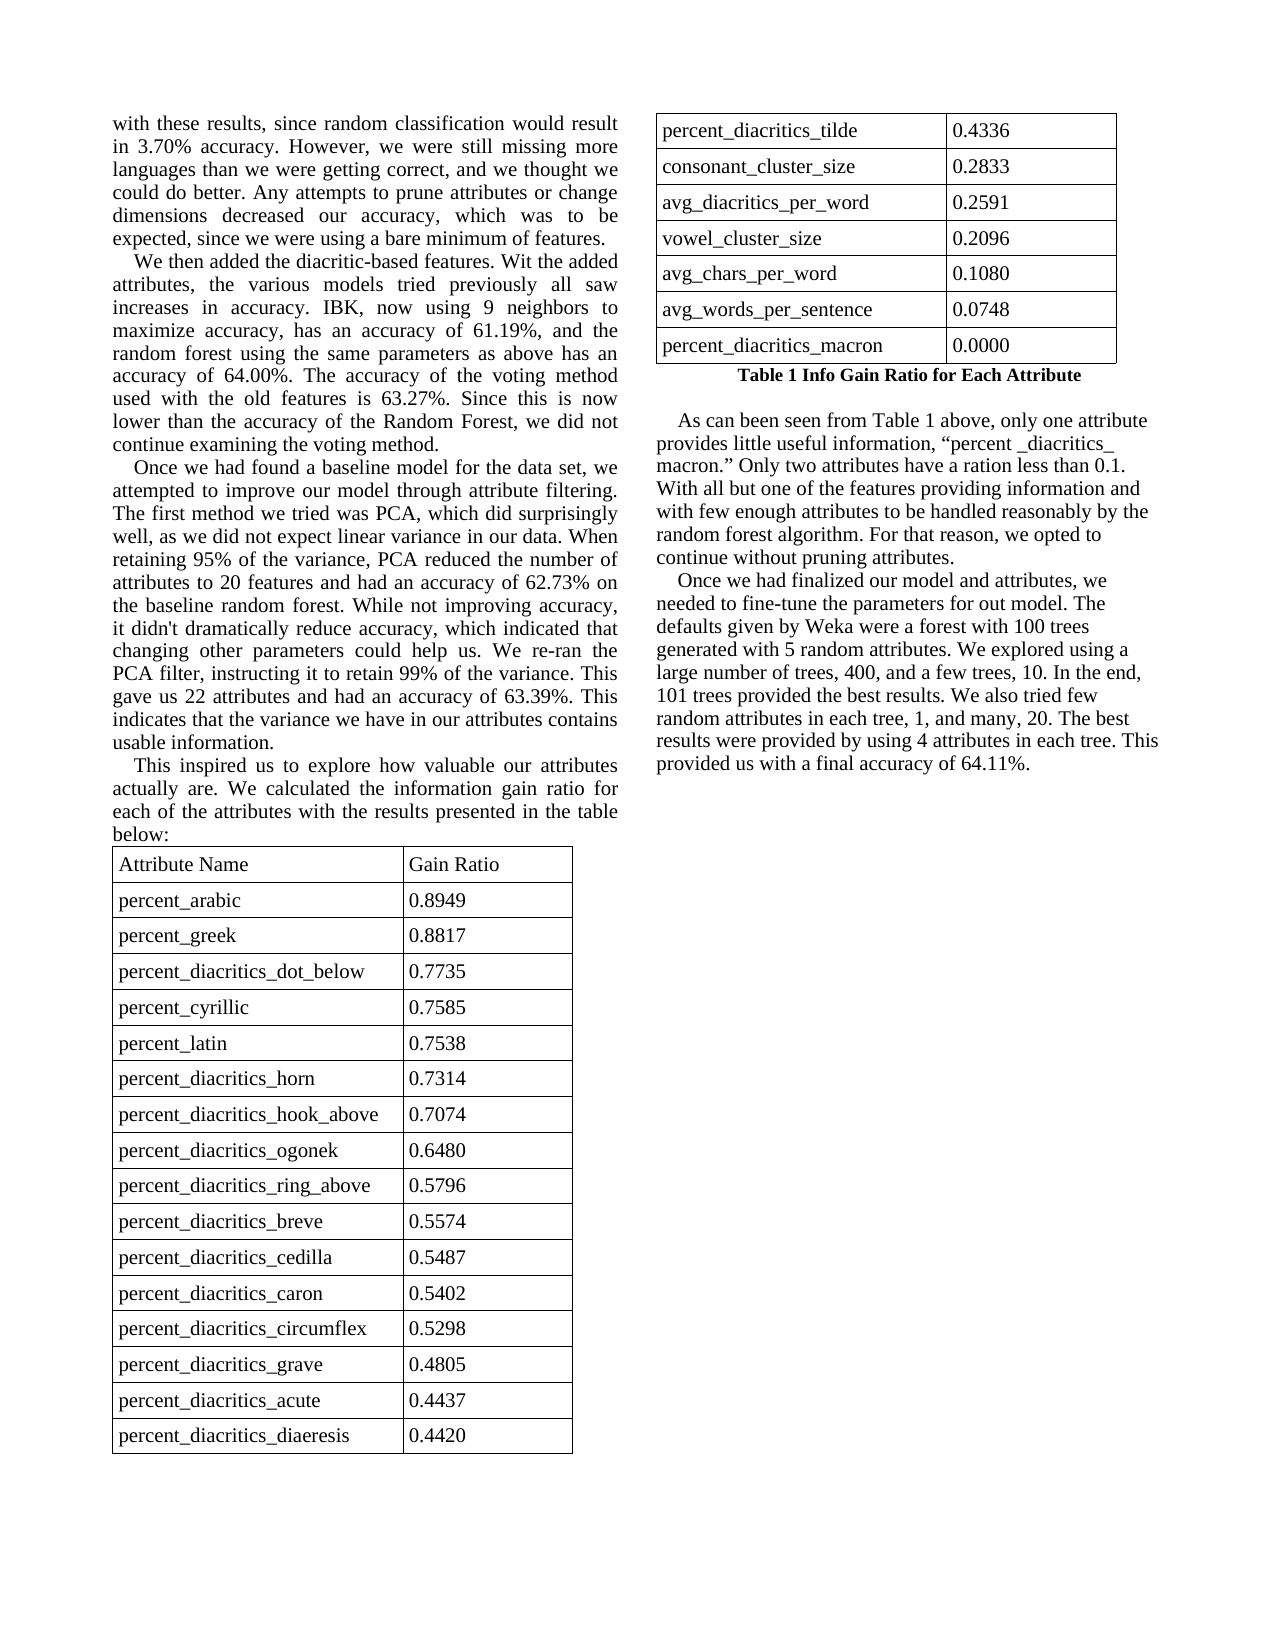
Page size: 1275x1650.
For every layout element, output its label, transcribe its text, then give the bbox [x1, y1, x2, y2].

table_cell percent_diacritics_horn [113, 1061, 403, 1096]
table_cell 0.0748 [947, 292, 1116, 327]
text with these results, since random classification would result in 3.70% accuracy. However, we were still missing more languages than we were getting correct, and we thought we could do better. Any attempts to prune attributes or change dimensions decreased our accuracy, which was to be expected, since we were using a bare minimum of features. [112, 112, 619, 250]
table_cell percent_diacritics_breve [113, 1204, 403, 1239]
table_cell 0.4437 [404, 1383, 572, 1417]
table_cell percent_diacritics_macron [657, 328, 946, 363]
table_cell 0.5574 [404, 1204, 572, 1239]
table_cell 0.2096 [947, 221, 1116, 255]
table_cell 0.5796 [404, 1169, 572, 1203]
table_cell 0.7074 [404, 1097, 572, 1132]
table_cell 0.7735 [404, 954, 572, 989]
table_cell 0.0000 [947, 328, 1116, 363]
table_cell 0.7314 [404, 1061, 572, 1096]
text We then added the diacritic-based features. Wit the added attributes, the various models tried previously all saw increases in accuracy. IBK, now using 9 neighbors to maximize accuracy, has an accuracy of 61.19%, and the random forest using the same parameters as above has an accuracy of 64.00%. The accuracy of the voting method used with the old features is 63.27%. Since this is now lower than the accuracy of the Random Forest, we did not continue examining the voting method. [112, 250, 619, 456]
table_cell 0.4336 [947, 114, 1116, 148]
table_cell percent_cyrillic [113, 990, 403, 1024]
table_cell 0.2833 [947, 149, 1116, 184]
table_cell avg_words_per_sentence [657, 292, 946, 327]
text As can been seen from Table 1 above, only one attribute provides little useful information, “percent _diacritics_ macron.” Only two attributes have a ration less than 0.1. With all but one of the features providing information and with few enough attributes to be handled reasonably by the random forest algorithm. For that reason, we opted to continue without pruning attributes. [656, 409, 1162, 569]
table_cell percent_diacritics_hook_above [113, 1097, 403, 1132]
table_cell percent_diacritics_circumflex [113, 1311, 403, 1346]
table_cell 0.6480 [404, 1133, 572, 1167]
table_cell percent_diacritics_caron [113, 1276, 403, 1310]
table_cell 0.1080 [947, 256, 1116, 291]
table_cell vowel_cluster_size [657, 221, 946, 255]
table_cell percent_diacritics_ogonek [113, 1133, 403, 1167]
table_cell consonant_cluster_size [657, 149, 946, 184]
table_cell 0.7585 [404, 990, 572, 1024]
text This inspired us to explore how valuable our attributes actually are. We calculated the information gain ratio for each of the attributes with the results presented in the table below: [112, 754, 619, 846]
table_cell percent_latin [113, 1026, 403, 1060]
table_cell percent_diacritics_acute [113, 1383, 403, 1417]
table_cell percent_diacritics_tilde [657, 114, 946, 148]
table_cell percent_diacritics_dot_below [113, 954, 403, 989]
table_cell 0.8817 [404, 918, 572, 953]
table_cell percent_diacritics_diaeresis [113, 1419, 403, 1453]
table_cell 0.4805 [404, 1347, 572, 1382]
table_cell 0.4420 [404, 1419, 572, 1453]
table_header Gain Ratio [404, 847, 572, 882]
table_cell 0.5298 [404, 1311, 572, 1346]
text Once we had finalized our model and attributes, we needed to fine-tune the parameters for out model. The defaults given by Weka were a forest with 100 trees generated with 5 random attributes. We explored using a large number of trees, 400, and a few trees, 10. In the end, 101 trees provided the best results. We also tried few random attributes in each tree, 1, and many, 20. The best results were provided by using 4 attributes in each tree. This provided us with a final accuracy of 64.11%. [656, 569, 1162, 775]
table_cell 0.8949 [404, 883, 572, 917]
table_cell avg_chars_per_word [657, 256, 946, 291]
table_cell avg_diacritics_per_word [657, 185, 946, 220]
table_cell 0.7538 [404, 1026, 572, 1060]
text Once we had found a baseline model for the data set, we attempted to improve our model through attribute filtering. The first method we tried was PCA, which did surprisingly well, as we did not expect linear variance in our data. When retaining 95% of the variance, PCA reduced the number of attributes to 20 features and had an accuracy of 62.73% on the baseline random forest. While not improving accuracy, it didn't dramatically reduce accuracy, which indicated that changing other parameters could help us. We re-ran the PCA filter, instructing it to retain 99% of the variance. This gave us 22 attributes and had an accuracy of 63.39%. This indicates that the variance we have in our attributes contains usable information. [112, 456, 619, 754]
table_cell percent_diacritics_cedilla [113, 1240, 403, 1274]
table_header Attribute Name [113, 847, 403, 882]
text Table 1 Info Gain Ratio for Each Attribute [656, 363, 1162, 386]
table_cell percent_arabic [113, 883, 403, 917]
table_cell percent_diacritics_ring_above [113, 1169, 403, 1203]
table_cell percent_greek [113, 918, 403, 953]
table_cell 0.2591 [947, 185, 1116, 220]
table_cell 0.5402 [404, 1276, 572, 1310]
table_cell percent_diacritics_grave [113, 1347, 403, 1382]
table_cell 0.5487 [404, 1240, 572, 1274]
